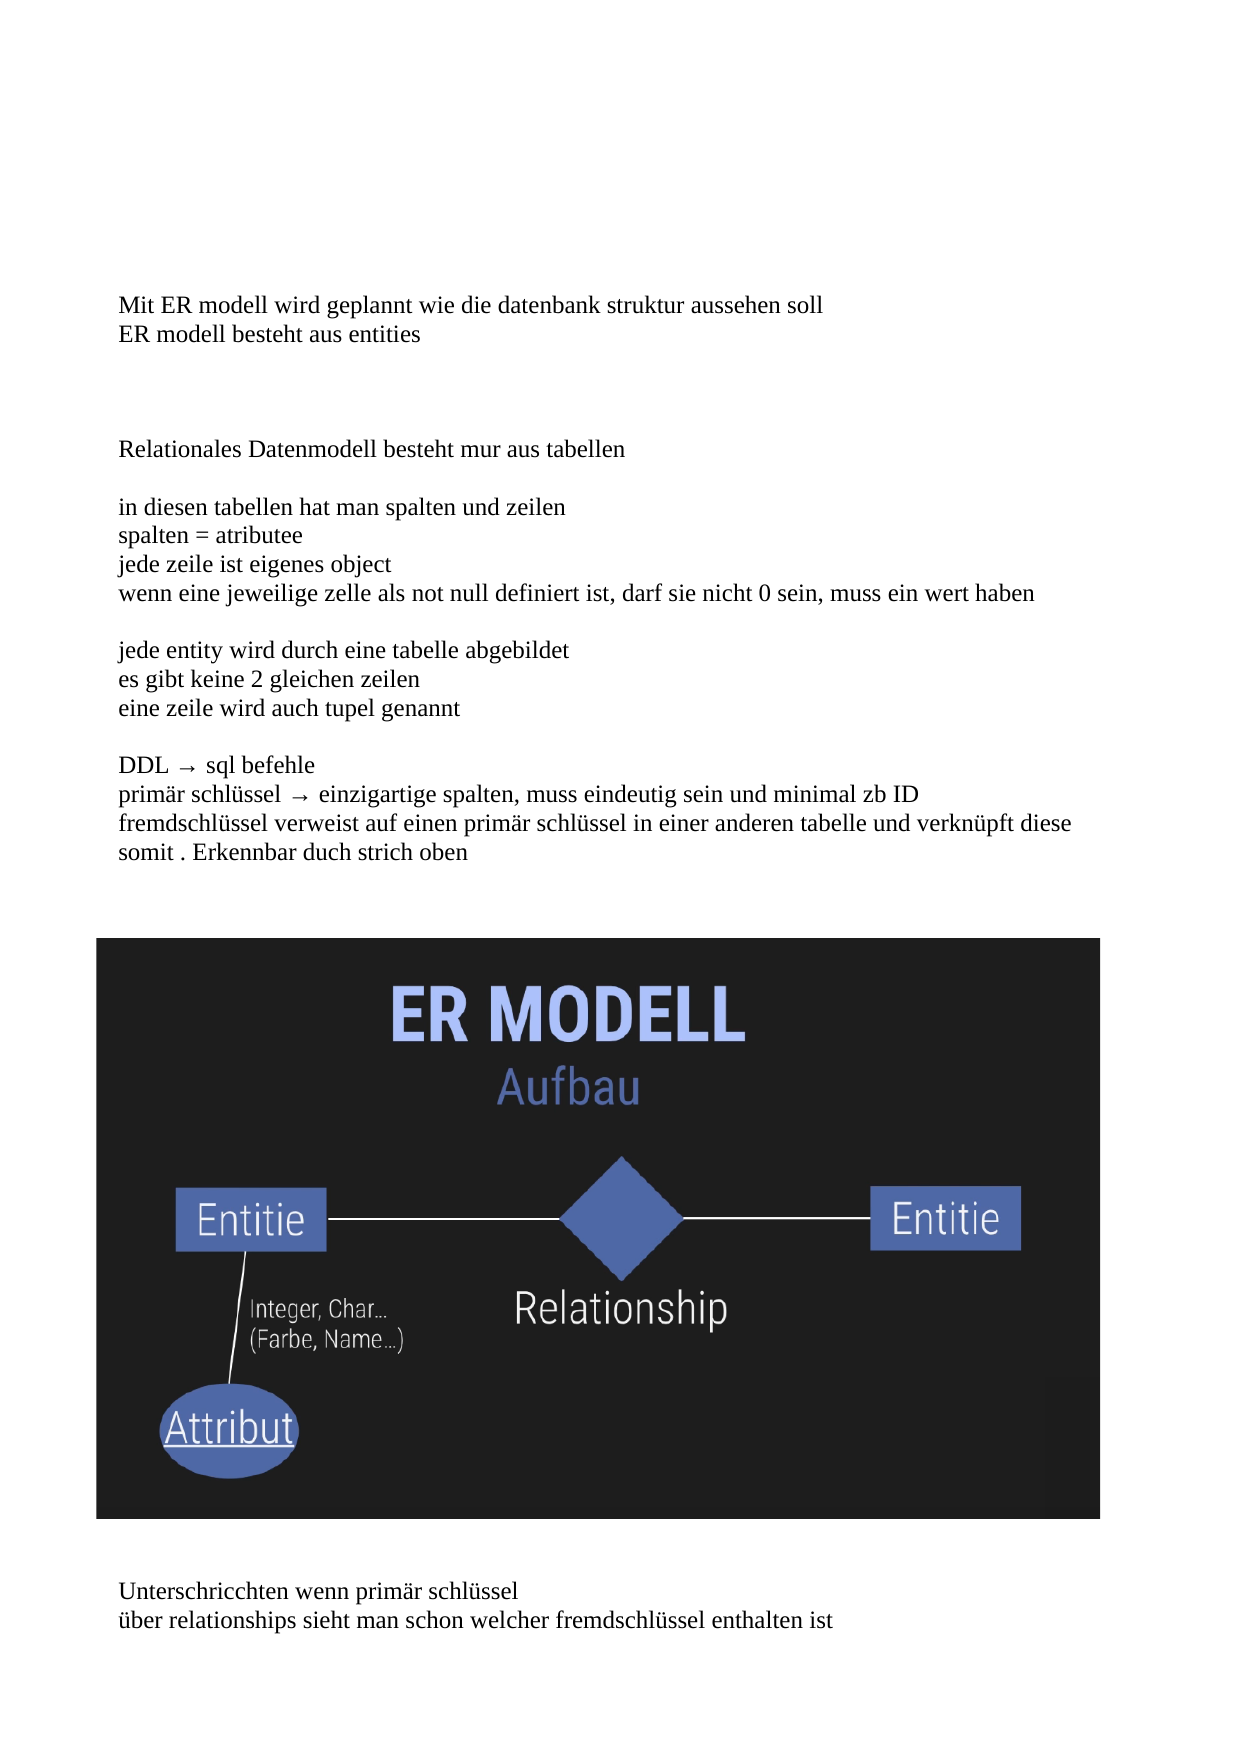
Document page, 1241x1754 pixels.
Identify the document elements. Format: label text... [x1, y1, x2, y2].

text in diesen tabellen hat man spalten und zeilen [118, 492, 1122, 521]
text spalten = atributee [118, 521, 1122, 549]
text DDL → sql befehle [118, 751, 1122, 779]
text eine zeile wird auch tupel genannt [118, 693, 1122, 722]
text ER modell besteht aus entities [118, 319, 1122, 348]
text Mit ER modell wird geplannt wie die datenbank struktur aussehen soll [118, 291, 1122, 319]
text fremdschlüssel verweist auf einen primär schlüssel in einer anderen tabelle und verknüpft diese somit . Erkennbar duch strich oben [118, 808, 1122, 866]
picture [96, 938, 1101, 1519]
text primär schlüssel → einzigartige spalten, muss eindeutig sein und minimal zb ID [118, 779, 1122, 808]
text jede entity wird durch eine tabelle abgebildet [118, 636, 1122, 664]
text Unterschricchten wenn primär schlüssel [118, 1576, 1122, 1605]
text es gibt keine 2 gleichen zeilen [118, 664, 1122, 693]
text über relationships sieht man schon welcher fremdschlüssel enthalten ist [118, 1605, 1122, 1634]
text wenn eine jeweilige zelle als not null definiert ist, darf sie nicht 0 sein, muss ein wert haben [118, 578, 1122, 607]
text Relationales Datenmodell besteht mur aus tabellen [118, 434, 1122, 463]
text jede zeile ist eigenes object [118, 549, 1122, 578]
